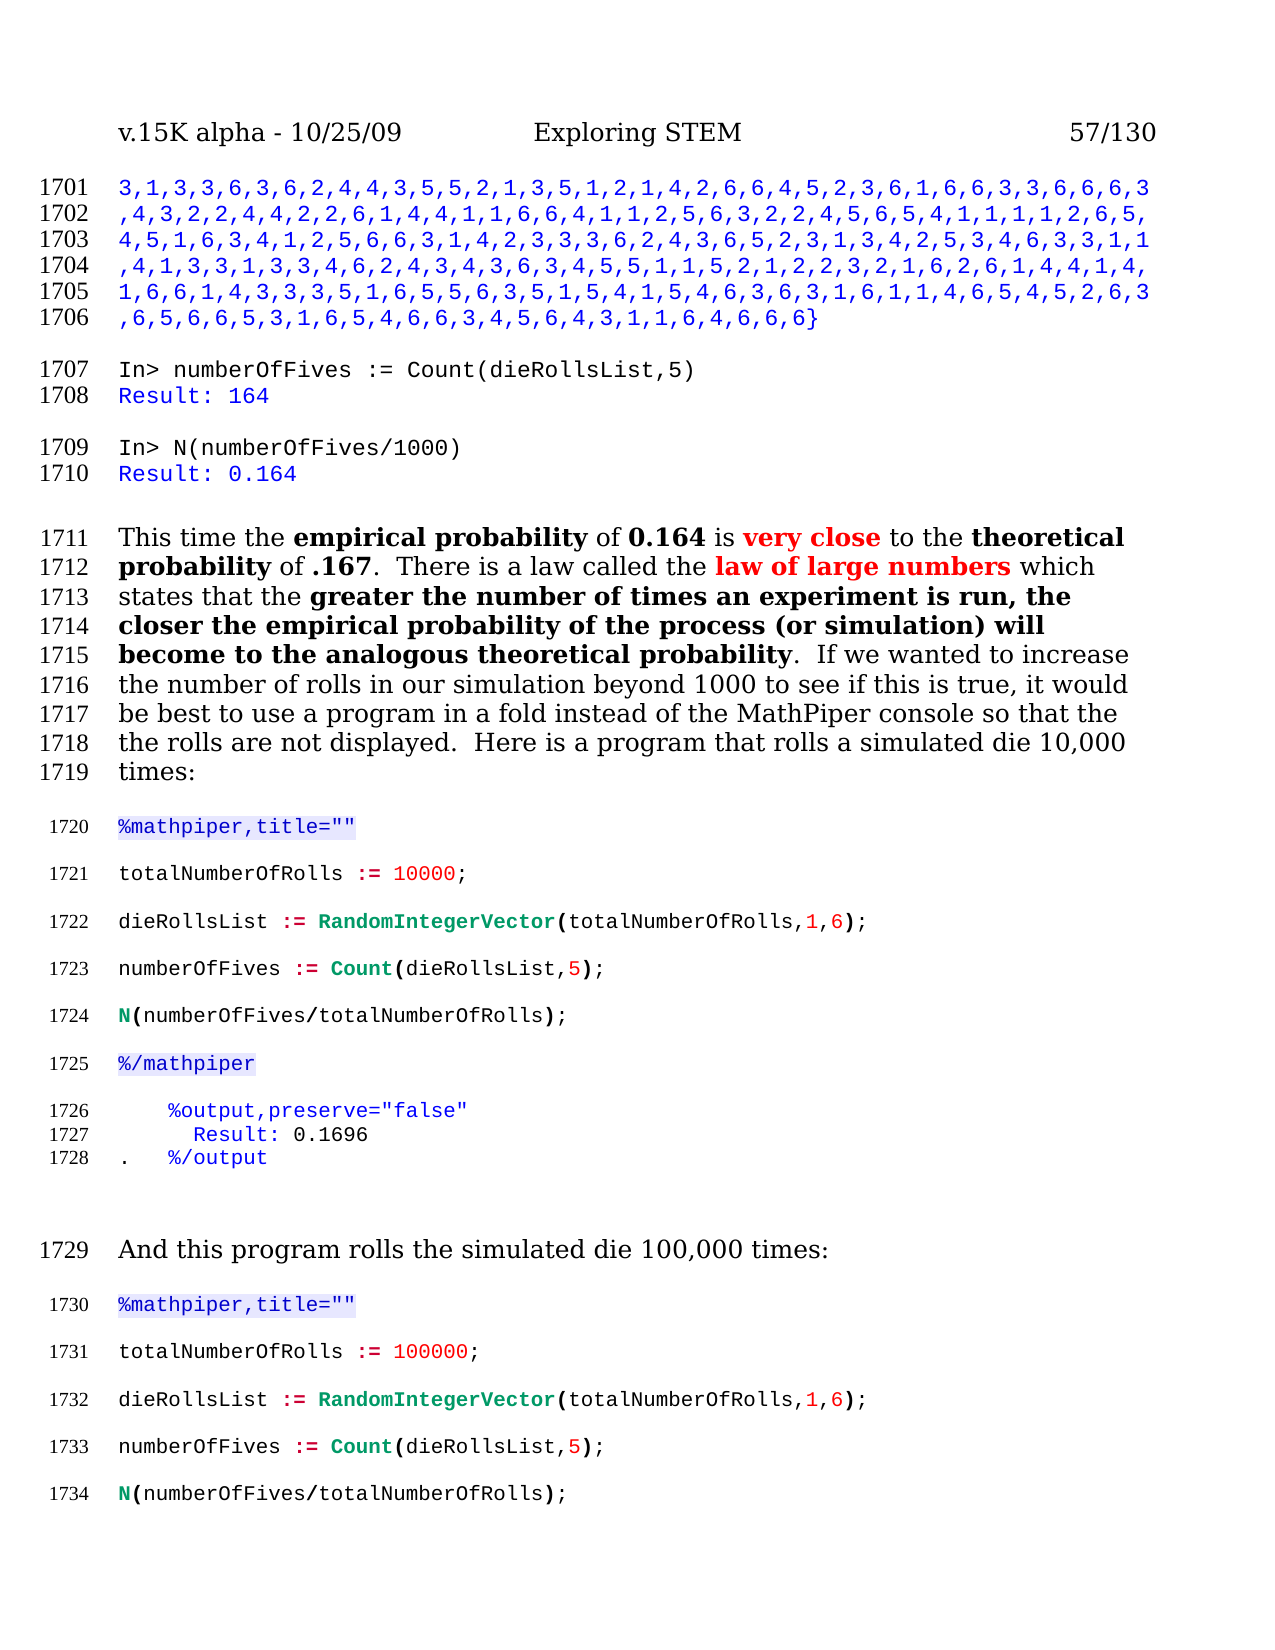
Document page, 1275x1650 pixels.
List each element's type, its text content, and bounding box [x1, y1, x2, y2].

text 3,1,3,3,6,3,6,2,4,4,3,5,5,2,1,3,5,1,2,1,4,2,6,6,4,5,2,3,6,1,6,6,3,3,6,6,6,3,4,3,2,2,4,4,2,2,6,1,4,4,1,1,6,6,4,1,1,2,5,6,3,2,2,4,5,6,5,4,1,1,1,1,2,6,5,4,5,1,6,3,4,1,2,5,6,6,3,1,4,2,3,3,3,6,2,4,3,6,5,2,3,1,3,4,2,5,3,4,6,3,3,1,1,4,1,3,3,1,3,3,4,6,2,4,3,4,3,6,3,4,5,5,1,1,5,2,1,2,2,3,2,1,6,2,6,1,4,4,1,4,1,6,6,1,4,3,3,3,5,1,6,5,5,6,3,5,1,5,4,1,5,4,6,3,6,3,1,6,1,1,4,6,5,4,5,2,6,3,6,5,6,6,5,3,1,6,5,4,6,6,3,4,5,6,4,3,1,1,6,4,6,6,6} [118, 177, 1157, 332]
text This time the empirical probability of 0.164 is very close to the theoretical probability of .167. There is a law called the law of large numbers which states that the greater the number of times an experiment is run, the closer the empirical probability of the process (or simulation) will become to the analogous theoretical probability. If we wanted to increase the number of rolls in our simulation beyond 1000 to see if this is true, it would be best to use a program in a fold instead of the MathPiper console so that the the rolls are not displayed. Here is a program that rolls a simulated die 10,000 times: [118, 523, 1157, 786]
text numberOfFives := Count(dieRollsList,5); [118, 1436, 1157, 1459]
text In> numberOfFives := Count(dieRollsList,5) [118, 358, 1157, 384]
text %mathpiper,title="" [118, 1294, 1157, 1318]
text . %/output [118, 1147, 1157, 1171]
text %mathpiper,title="" [118, 816, 1157, 840]
text Result: 0.164 [118, 462, 1157, 488]
text numberOfFives := Count(dieRollsList,5); [118, 958, 1157, 982]
text totalNumberOfRolls := 10000; [118, 863, 1157, 887]
text %output,preserve="false" [118, 1100, 1157, 1123]
text %/mathpiper [118, 1053, 1157, 1076]
text totalNumberOfRolls := 100000; [118, 1341, 1157, 1365]
text And this program rolls the simulated die 100,000 times: [118, 1235, 1157, 1264]
text dieRollsList := RandomIntegerVector(totalNumberOfRolls,1,6); [118, 1389, 1157, 1412]
text Result: 164 [118, 384, 1157, 410]
text N(numberOfFives/totalNumberOfRolls); [118, 1005, 1157, 1029]
text dieRollsList := RandomIntegerVector(totalNumberOfRolls,1,6); [118, 911, 1157, 934]
text In> N(numberOfFives/1000) [118, 436, 1157, 462]
text Result: 0.1696 [118, 1123, 1157, 1147]
text N(numberOfFives/totalNumberOfRolls); [118, 1483, 1157, 1507]
